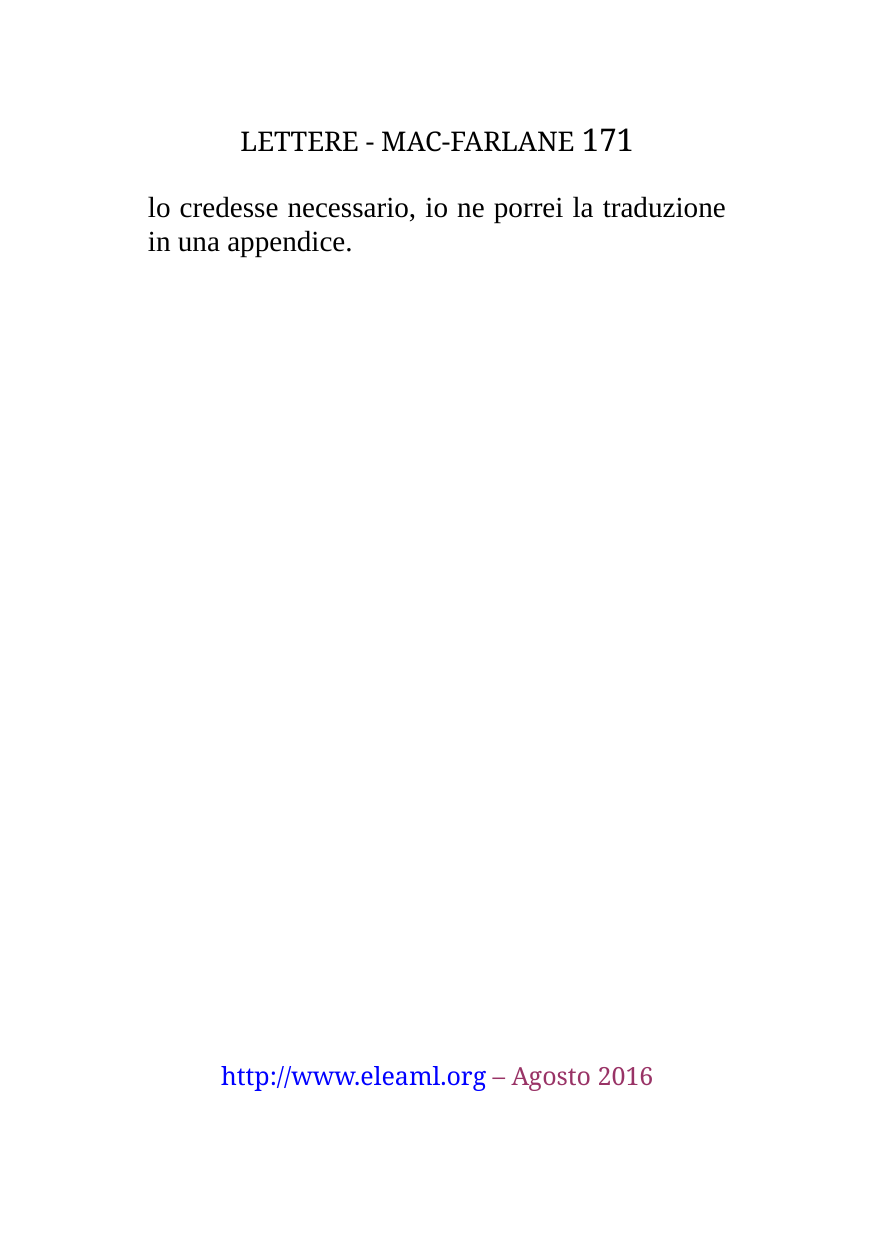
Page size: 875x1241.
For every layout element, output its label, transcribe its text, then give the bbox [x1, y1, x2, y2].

text lo credesse necessario, io ne porrei la traduzione in una appendice. [148, 190, 726, 257]
